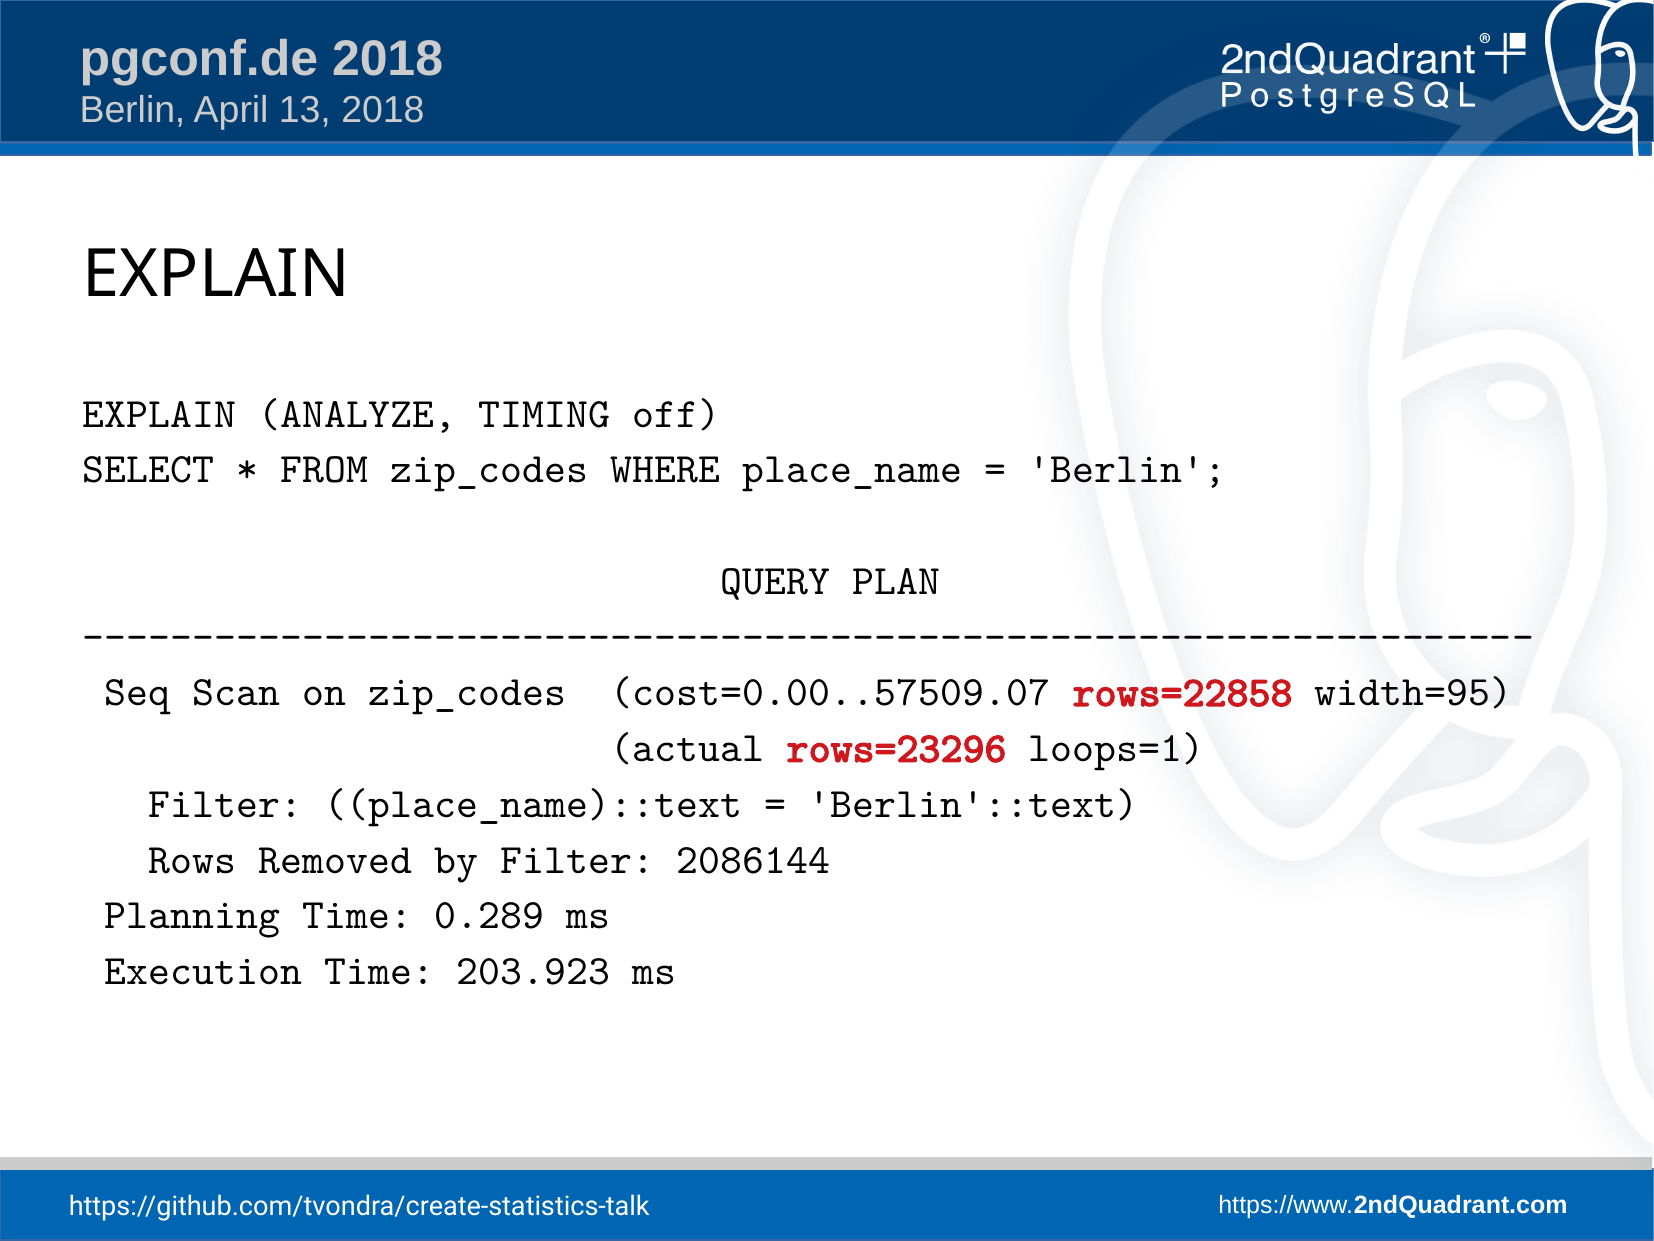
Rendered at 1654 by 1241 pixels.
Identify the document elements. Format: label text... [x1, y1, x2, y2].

list EXPLAIN (ANALYZE, TIMING off) SELECT * FROM zip_codes WHERE place_name = 'Berlin'; QUERY PLAN ------------------------------------------------------------------ Seq Scan on zip_codes (cost=0.00..57509.07 rows=22858 width=95) (actual rows=23296 loops=1) Filter: ((place_name)::text = 'Berlin'::text) Rows Removed by Filter: 2086144 Planning Time: 0.289 ms Execution Time: 203.923 ms [82, 384, 1571, 1104]
picture [632, 0, 1654, 1241]
title EXPLAIN [82, 167, 1571, 375]
